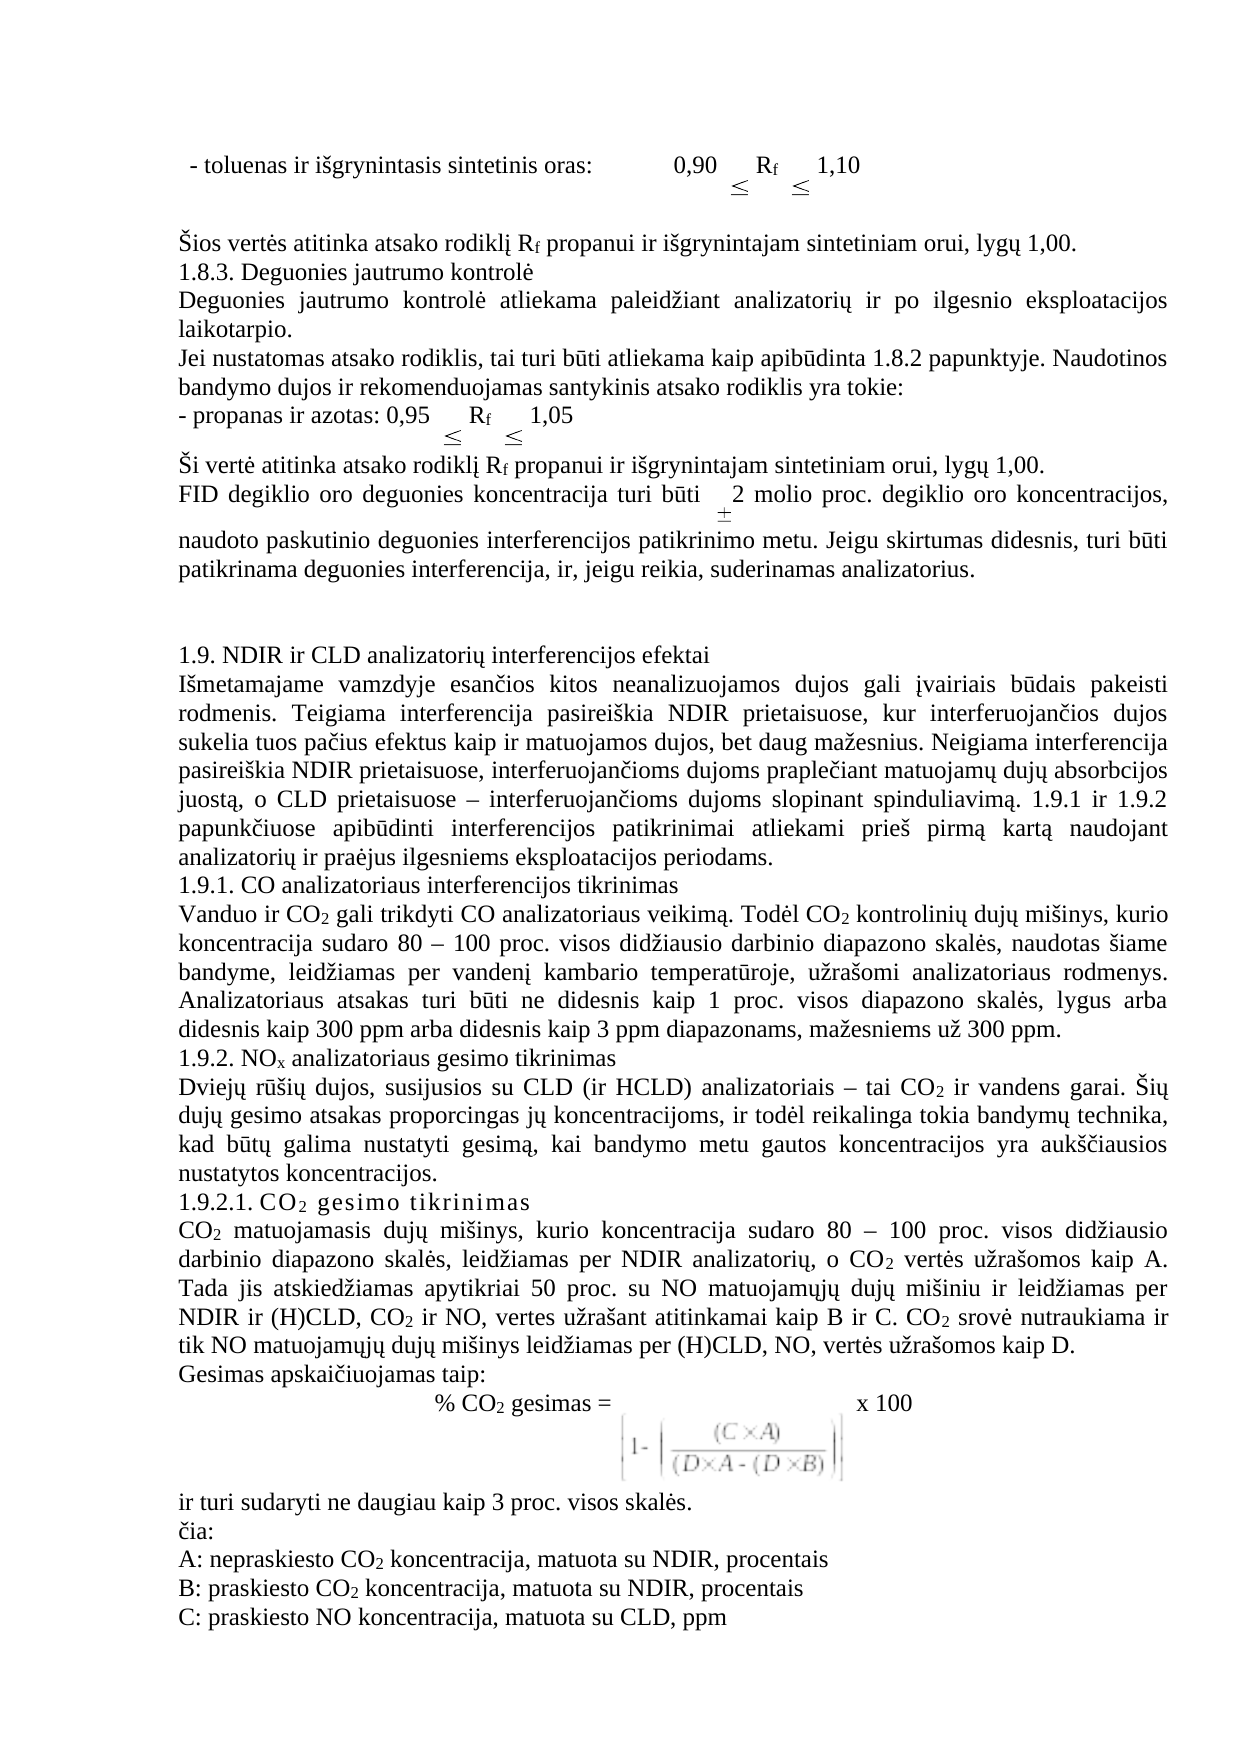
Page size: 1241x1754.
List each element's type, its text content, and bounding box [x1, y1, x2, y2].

table_cell - toluenas ir išgrynintasis sintetinis oras: [178, 150, 662, 199]
text - propanas ir azotas: 0,95 Rf 1,05 [178, 401, 1169, 450]
text ir turi sudaryti ne daugiau kaip 3 proc. visos skalės. [178, 1487, 1169, 1516]
text % CO2 gesimas = x 100 [178, 1388, 1169, 1487]
text 1.9.1. CO analizatoriaus interferencijos tikrinimas [178, 871, 1169, 899]
text C: praskiesto NO koncentracija, matuota su CLD, ppm [178, 1602, 1169, 1631]
text Dviejų rūšių dujos, susijusios su CLD (ir HCLD) analizatoriais – tai CO2 ir vandens garai. Šių dujų gesimo atsakas proporcingas jų koncentracijoms, ir todėl reikalinga tokia bandymų technika, kad būtų galima nustatyti gesimą, kai bandymo metu gautos koncentracijos yra aukščiausios nustatytos koncentracijos. [178, 1072, 1169, 1187]
text Vanduo ir CO2 gali trikdyti CO analizatoriaus veikimą. Todėl CO2 kontrolinių dujų mišinys, kurio koncentracija sudaro 80 – 100 proc. visos didžiausio darbinio diapazono skalės, naudotas šiame bandyme, leidžiamas per vandenį kambario temperatūroje, užrašomi analizatoriaus rodmenys. Analizatoriaus atsakas turi būti ne didesnis kaip 1 proc. visos diapazono skalės, lygus arba didesnis kaip 300 ppm arba didesnis kaip 3 ppm diapazonams, mažesniems už 300 ppm. [178, 899, 1169, 1043]
text 1.8.3. Deguonies jautrumo kontrolė [178, 257, 1169, 286]
text 1.9. NDIR ir CLD analizatorių interferencijos efektai [178, 641, 1169, 669]
text Šios vertės atitinka atsako rodiklį Rf propanui ir išgrynintajam sintetiniam orui, lygų 1,00. [178, 228, 1169, 257]
text 1.9.2.1. CO2 gesimo tikrinimas [178, 1187, 1169, 1216]
text CO2 matuojamasis dujų mišinys, kurio koncentracija sudaro 80 – 100 proc. visos didžiausio darbinio diapazono skalės, leidžiamas per NDIR analizatorių, o CO2 vertės užrašomos kaip A. Tada jis atskiedžiamas apytikriai 50 proc. su NO matuojamųjų dujų mišiniu ir leidžiamas per NDIR ir (H)CLD, CO2 ir NO, vertes užrašant atitinkamai kaip B ir C. CO2 srovė nutraukiama ir tik NO matuojamųjų dujų mišinys leidžiamas per (H)CLD, NO, vertės užrašomos kaip D. [178, 1216, 1169, 1359]
text FID degiklio oro deguonies koncentracija turi būti 2 molio proc. degiklio oro koncentracijos, naudoto paskutinio deguonies interferencijos patikrinimo metu. Jeigu skirtumas didesnis, turi būti patikrinama deguonies interferencija, ir, jeigu reikia, suderinamas analizatorius. [178, 479, 1169, 583]
text čia: [178, 1516, 1169, 1544]
text A: nepraskiesto CO2 koncentracija, matuota su NDIR, procentais [178, 1544, 1169, 1573]
text Gesimas apskaičiuojamas taip: [178, 1359, 1169, 1388]
table_cell 0,90 Rf 1,10 [662, 150, 1146, 199]
text Ši vertė atitinka atsako rodiklį Rf propanui ir išgrynintajam sintetiniam orui, lygų 1,00. [178, 450, 1169, 479]
text 1.9.2. NOx analizatoriaus gesimo tikrinimas [178, 1043, 1169, 1072]
text Jei nustatomas atsako rodiklis, tai turi būti atliekama kaip apibūdinta 1.8.2 papunktyje. Naudotinos bandymo dujos ir rekomenduojamas santykinis atsako rodiklis yra tokie: [178, 343, 1169, 401]
text Deguonies jautrumo kontrolė atliekama paleidžiant analizatorių ir po ilgesnio eksploatacijos laikotarpio. [178, 286, 1169, 343]
text Išmetamajame vamzdyje esančios kitos neanalizuojamos dujos gali įvairiais būdais pakeisti rodmenis. Teigiama interferencija pasireiškia NDIR prietaisuose, kur interferuojančios dujos sukelia tuos pačius efektus kaip ir matuojamos dujos, bet daug mažesnius. Neigiama interferencija pasireiškia NDIR prietaisuose, interferuojančioms dujoms praplečiant matuojamų dujų absorbcijos juostą, o CLD prietaisuose – interferuojančioms dujoms slopinant spinduliavimą. 1.9.1 ir 1.9.2 papunkčiuose apibūdinti interferencijos patikrinimai atliekami prieš pirmą kartą naudojant analizatorių ir praėjus ilgesniems eksploatacijos periodams. [178, 669, 1169, 871]
text B: praskiesto CO2 koncentracija, matuota su NDIR, procentais [178, 1573, 1169, 1602]
